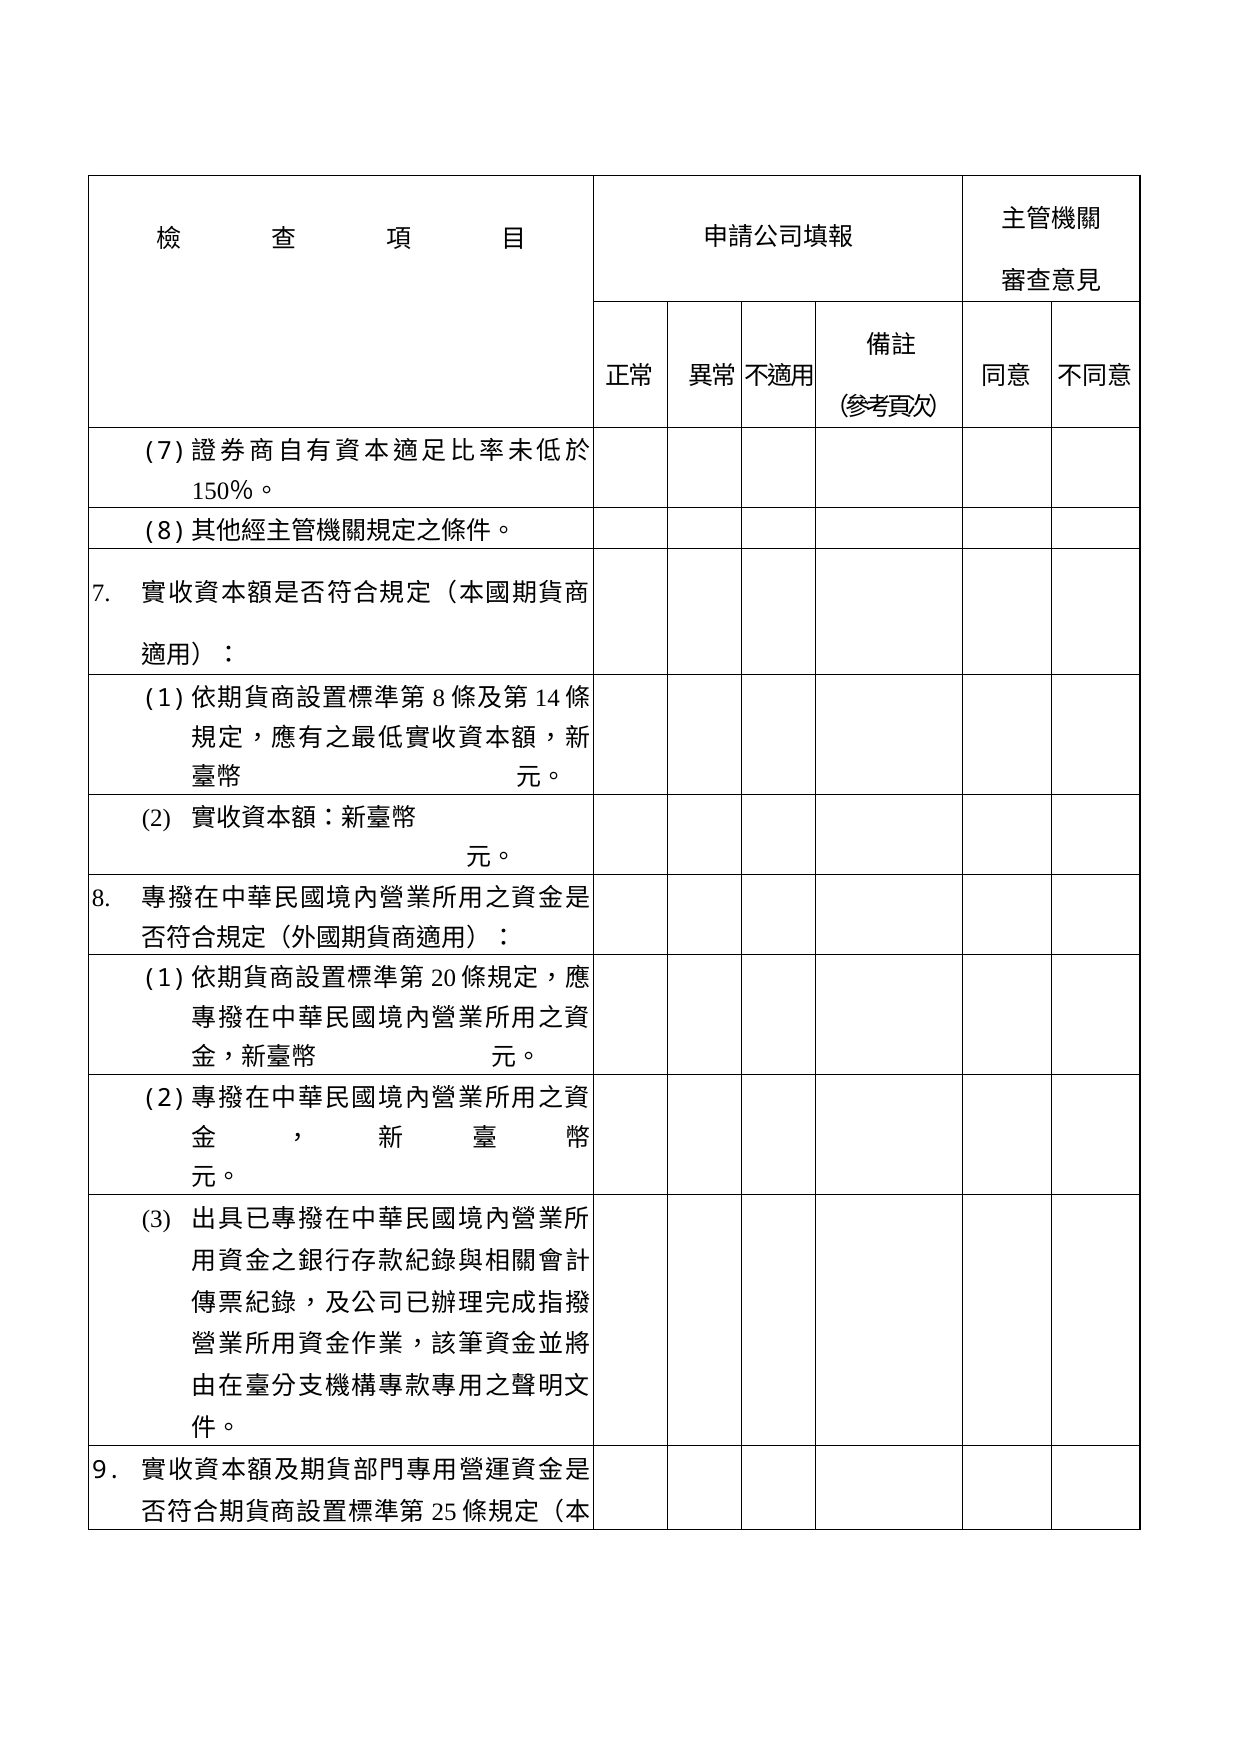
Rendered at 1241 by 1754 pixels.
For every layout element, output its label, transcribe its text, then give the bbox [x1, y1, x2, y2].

table_cell [816, 1446, 962, 1529]
table_cell 專撥在中華民國境內營業所用之資金，新臺幣 元。 [89, 1075, 593, 1193]
table_cell [1052, 508, 1139, 548]
table_cell 出具已專撥在中華民國境內營業所用資金之銀行存款紀錄與相關會計傳票紀錄，及公司已辦理完成指撥營業所用資金作業，該筆資金並將由在臺分支機構專款專用之聲明文件。 [89, 1195, 593, 1444]
table_cell 備註 （參考頁次） [816, 302, 962, 427]
table_cell [742, 955, 815, 1074]
table_cell [594, 1446, 667, 1529]
table_cell [816, 675, 962, 793]
table_cell [1052, 1075, 1139, 1193]
table_cell [742, 875, 815, 954]
table_cell [668, 428, 741, 507]
table_cell [594, 508, 667, 548]
table_cell [963, 675, 1051, 793]
table_cell 依期貨商設置標準第20條規定，應專撥在中華民國境內營業所用之資金，新臺幣 元。 [89, 955, 593, 1074]
table_cell 證券商自有資本適足比率未低於150％。 [89, 428, 593, 507]
table_cell [963, 955, 1051, 1074]
table_cell [742, 795, 815, 874]
table_header 檢 查 項 目 [89, 176, 593, 427]
table_cell [963, 549, 1051, 674]
table_cell 依期貨商設置標準第8條及第14條規定，應有之最低實收資本額，新臺幣 元。 [89, 675, 593, 793]
table_cell [963, 875, 1051, 954]
table_cell [668, 549, 741, 674]
table_cell [742, 508, 815, 548]
table_cell [816, 549, 962, 674]
table_cell [594, 1195, 667, 1444]
table_cell 其他經主管機關規定之條件。 [89, 508, 593, 548]
table_cell [1052, 875, 1139, 954]
table_cell [594, 428, 667, 507]
table_cell 同意 [963, 302, 1051, 427]
table_cell [1052, 1195, 1139, 1444]
table_cell [742, 549, 815, 674]
table_cell [816, 1075, 962, 1193]
table_cell [1052, 955, 1139, 1074]
table_header 主管機關 審查意見 [963, 176, 1139, 301]
table_cell [1052, 675, 1139, 793]
table_cell [594, 549, 667, 674]
table_cell [816, 1195, 962, 1444]
table_cell 正常 [594, 302, 667, 427]
table_cell [816, 875, 962, 954]
table_cell 不同意 [1052, 302, 1139, 427]
table_cell [668, 675, 741, 793]
table_cell [668, 1075, 741, 1193]
table_cell [816, 428, 962, 507]
table_cell [668, 1446, 741, 1529]
table_cell [594, 1075, 667, 1193]
table_cell [594, 795, 667, 874]
table_cell [742, 428, 815, 507]
table_cell [963, 1446, 1051, 1529]
table_cell [816, 508, 962, 548]
table_cell [594, 675, 667, 793]
table_cell [963, 1075, 1051, 1193]
table_cell 實收資本額：新臺幣 元。 [89, 795, 593, 874]
table_cell [742, 1446, 815, 1529]
table_cell [963, 795, 1051, 874]
table_cell [816, 795, 962, 874]
table_cell [963, 428, 1051, 507]
table_cell [742, 675, 815, 793]
table_cell [594, 955, 667, 1074]
table_header 申請公司填報 [594, 176, 962, 301]
table_cell 異常 [668, 302, 741, 427]
table_cell [1052, 795, 1139, 874]
table_cell [1052, 1446, 1139, 1529]
table_cell [594, 875, 667, 954]
table_cell [668, 955, 741, 1074]
table_cell [668, 1195, 741, 1444]
table_cell 實收資本額及期貨部門專用營運資金是否符合期貨商設置標準第25條規定（本 [89, 1446, 593, 1529]
table_cell 專撥在中華民國境內營業所用之資金是否符合規定（外國期貨商適用）： [89, 875, 593, 954]
table_cell [742, 1075, 815, 1193]
table_cell [668, 875, 741, 954]
table_cell 實收資本額是否符合規定（本國期貨商適用）： [89, 549, 593, 674]
table_cell [668, 795, 741, 874]
table_cell [742, 1195, 815, 1444]
table_cell [668, 508, 741, 548]
table_cell [963, 1195, 1051, 1444]
table_cell [1052, 549, 1139, 674]
table_cell [1052, 428, 1139, 507]
table_cell [963, 508, 1051, 548]
table_cell [816, 955, 962, 1074]
table_cell 不適用 [742, 302, 815, 427]
